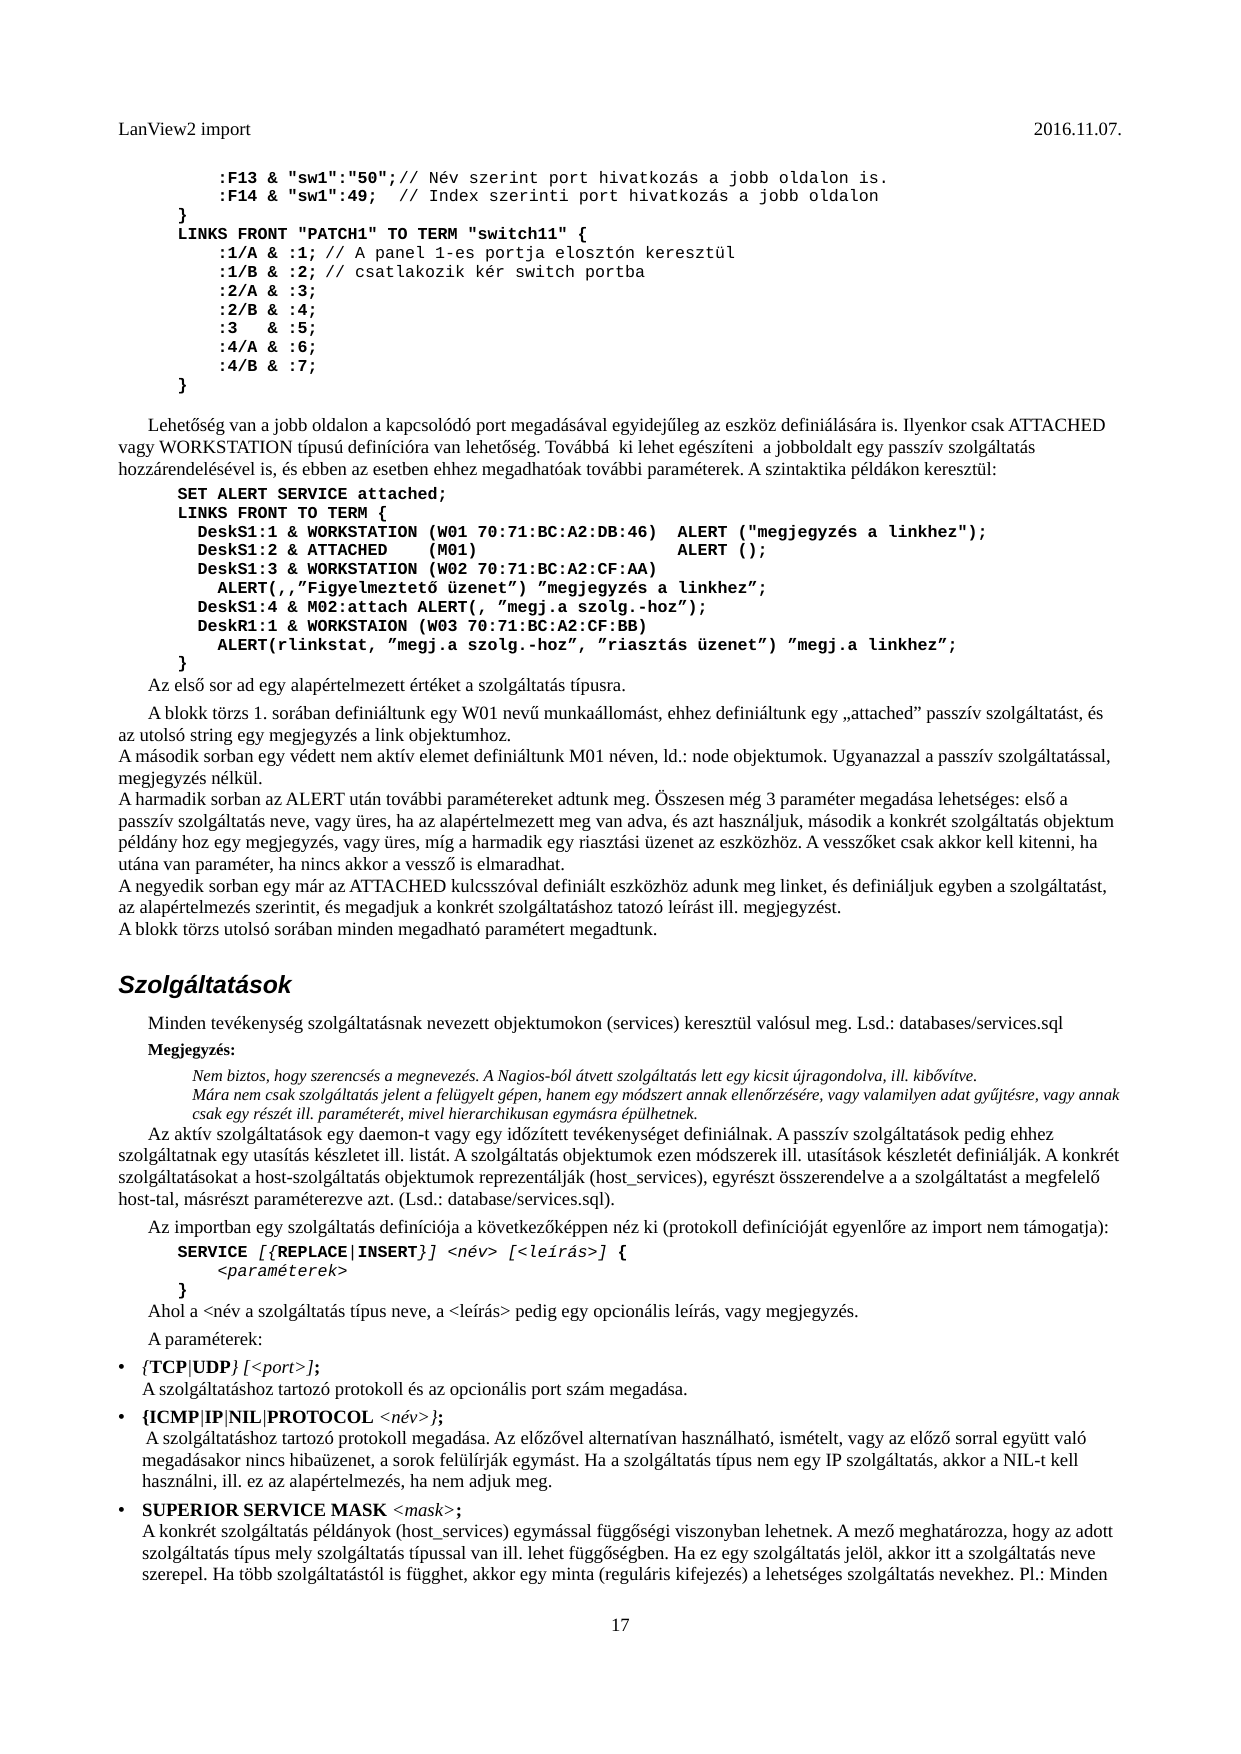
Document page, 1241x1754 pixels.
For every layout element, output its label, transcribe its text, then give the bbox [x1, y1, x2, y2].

list {TCP|UDP} [<port>]; A szolgáltatáshoz tartozó protokoll és az opcionális port szám megadása. [118, 1356, 1122, 1399]
text ALERT(,,”Figyelmeztető üzenet”) ”megjegyzés a linkhez”; [177, 580, 1122, 598]
text } [177, 655, 1122, 674]
text } [177, 207, 1122, 226]
text :4/A & :6; [177, 339, 1122, 358]
text Lehetőség van a jobb oldalon a kapcsolódó port megadásával egyidejűleg az eszköz definiálására is. Ilyenkor csak ATTACHED vagy WORKSTATION típusú definícióra van lehetőség. Továbbá ki lehet egészíteni a jobboldalt egy passzív szolgáltatás hozzárendelésével is, és ebben az esetben ehhez megadhatóak további paraméterek. A szintaktika példákon keresztül: [118, 414, 1122, 479]
text SET ALERT SERVICE attached; [177, 485, 1122, 504]
text :F13 & "sw1":"50"; // Név szerint port hivatkozás a jobb oldalon is. [177, 169, 1122, 188]
text Az importban egy szolgáltatás definíciója a következőképpen néz ki (protokoll definícióját egyenlőre az import nem támogatja): [118, 1216, 1122, 1237]
text Megjegyzés: [118, 1040, 1122, 1059]
text Az első sor ad egy alapértelmezett értéket a szolgáltatás típusra. [118, 674, 1122, 696]
list SUPERIOR SERVICE MASK <mask>; A konkrét szolgáltatás példányok (host_services) egymással függőségi viszonyban lehetnek. A mező meghatározza, hogy az adott szolgáltatás típus mely szolgáltatás típussal van ill. lehet függőségben. Ha ez egy szolgáltatás jelöl, akkor itt a szolgáltatás neve szerepel. Ha több szolgáltatástól is függhet, akkor egy minta (reguláris kifejezés) a lehetséges szolgáltatás nevekhez. Pl.: Minden [118, 1498, 1122, 1585]
text DeskS1:2 & ATTACHED (M01) ALERT (); [177, 542, 1122, 561]
text :1/B & :2; // csatlakozik kér switch portba [177, 263, 1122, 282]
subtitle Szolgáltatások [118, 971, 1122, 999]
text :3 & :5; [177, 320, 1122, 339]
text :2/A & :3; [177, 282, 1122, 301]
text Nem biztos, hogy szerencsés a megnevezés. A Nagios-ból átvett szolgáltatás lett egy kicsit újragondolva, ill. kibővítve. [192, 1065, 1122, 1084]
text DeskS1:3 & WORKSTATION (W02 70:71:BC:A2:CF:AA) [177, 561, 1122, 580]
text :F14 & "sw1":49; // Index szerinti port hivatkozás a jobb oldalon [177, 188, 1122, 207]
text :2/B & :4; [177, 301, 1122, 320]
text ALERT(rlinkstat, ”megj.a szolg.-hoz”, ”riasztás üzenet”) ”megj.a linkhez”; [177, 636, 1122, 655]
text <paraméterek> [177, 1262, 1122, 1281]
list {ICMP|IP|NIL|PROTOCOL <név>}; A szolgáltatáshoz tartozó protokoll megadása. Az előzővel alternatívan használható, ismételt, vagy az előző sorral együtt való megadásakor nincs hibaüzenet, a sorok felülírják egymást. Ha a szolgáltatás típus nem egy IP szolgáltatás, akkor a NIL-t kell használni, ill. ez az alapértelmezés, ha nem adjuk meg. [118, 1406, 1122, 1492]
text LINKS FRONT "PATCH1" TO TERM "switch11" { [177, 226, 1122, 244]
text DeskR1:1 & WORKSTAION (W03 70:71:BC:A2:CF:BB) [177, 617, 1122, 636]
text LINKS FRONT TO TERM { [177, 504, 1122, 523]
text } [177, 377, 1122, 395]
text A blokk törzs 1. sorában definiáltunk egy W01 nevű munkaállomást, ehhez definiáltunk egy „attached” passzív szolgáltatást, és az utolsó string egy megjegyzés a link objektumhoz. A második sorban egy védett nem aktív elemet definiáltunk M01 néven, ld.: node objektumok. Ugyanazzal a passzív szolgáltatással, megjegyzés nélkül. A harmadik sorban az ALERT után további paramétereket adtunk meg. Összesen még 3 paraméter megadása lehetséges: első a passzív szolgáltatás neve, vagy üres, ha az alapértelmezett meg van adva, és azt használjuk, második a konkrét szolgáltatás objektum példány hoz egy megjegyzés, vagy üres, míg a harmadik egy riasztási üzenet az eszközhöz. A vesszőket csak akkor kell kitenni, ha utána van paraméter, ha nincs akkor a vessző is elmaradhat. A negyedik sorban egy már az ATTACHED kulcsszóval definiált eszközhöz adunk meg linket, és definiáljuk egyben a szolgáltatást, az alapértelmezés szerintit, és megadjuk a konkrét szolgáltatáshoz tatozó leírást ill. megjegyzést. A blokk törzs utolsó sorában minden megadható paramétert megadtunk. [118, 702, 1122, 939]
text Ahol a <név a szolgáltatás típus neve, a <leírás> pedig egy opcionális leírás, vagy megjegyzés. [118, 1300, 1122, 1322]
text :1/A & :1; // A panel 1-es portja elosztón keresztül [177, 244, 1122, 263]
text :4/B & :7; [177, 358, 1122, 377]
text A paraméterek: [118, 1328, 1122, 1350]
text } [177, 1281, 1122, 1300]
text Mára nem csak szolgáltatás jelent a felügyelt gépen, hanem egy módszert annak ellenőrzésére, vagy valamilyen adat gyűjtésre, vagy annak csak egy részét ill. paraméterét, mivel hierarchikusan egymásra épülhetnek. [192, 1084, 1122, 1123]
text SERVICE [{REPLACE|INSERT}] <név> [<leírás>] { [177, 1243, 1122, 1262]
text DeskS1:1 & WORKSTATION (W01 70:71:BC:A2:DB:46) ALERT ("megjegyzés a linkhez"); [177, 523, 1122, 542]
text Minden tevékenység szolgáltatásnak nevezett objektumokon (services) keresztül valósul meg. Lsd.: databases/services.sql [118, 1012, 1122, 1033]
text DeskS1:4 & M02:attach ALERT(, ”megj.a szolg.-hoz”); [177, 598, 1122, 617]
text Az aktív szolgáltatások egy daemon-t vagy egy időzített tevékenységet definiálnak. A passzív szolgáltatások pedig ehhez szolgáltatnak egy utasítás készletet ill. listát. A szolgáltatás objektumok ezen módszerek ill. utasítások készletét definiálják. A konkrét szolgáltatásokat a host-szolgáltatás objektumok reprezentálják (host_services), egyrészt összerendelve a a szolgáltatást a megfelelő host-tal, másrészt paraméterezve azt. (Lsd.: database/services.sql). [118, 1123, 1122, 1209]
